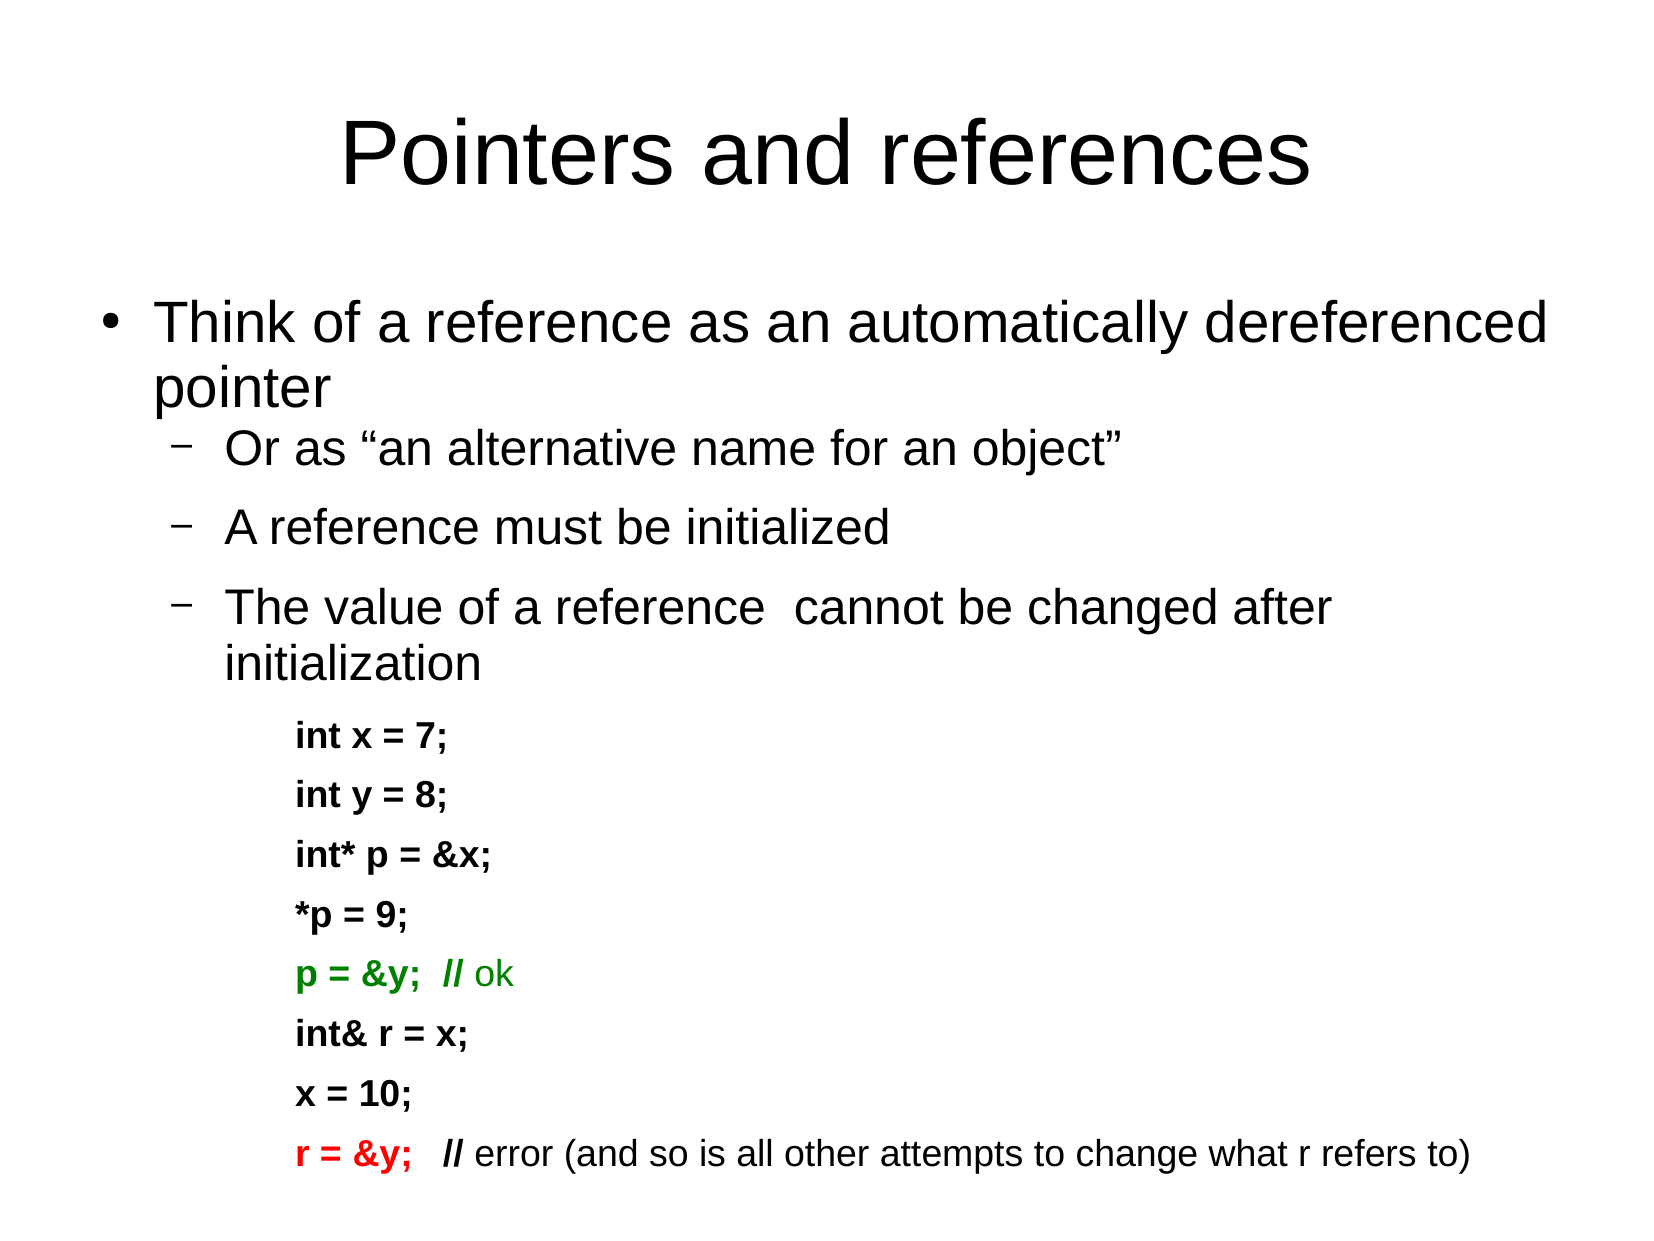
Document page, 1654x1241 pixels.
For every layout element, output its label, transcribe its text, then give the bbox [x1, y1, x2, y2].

title Pointers and references [82, 49, 1571, 257]
list Think of a reference as an automatically dereferenced pointer Or as “an alternative name for an object” A reference must be initialized The value of a reference cannot be changed after initialization int x = 7; int y = 8; int* p = &x; *p = 9; p = &y; // ok int& r = x; x = 10; r = &y; // error (and so is all other attempts to change what r refers to) [82, 290, 1571, 1193]
